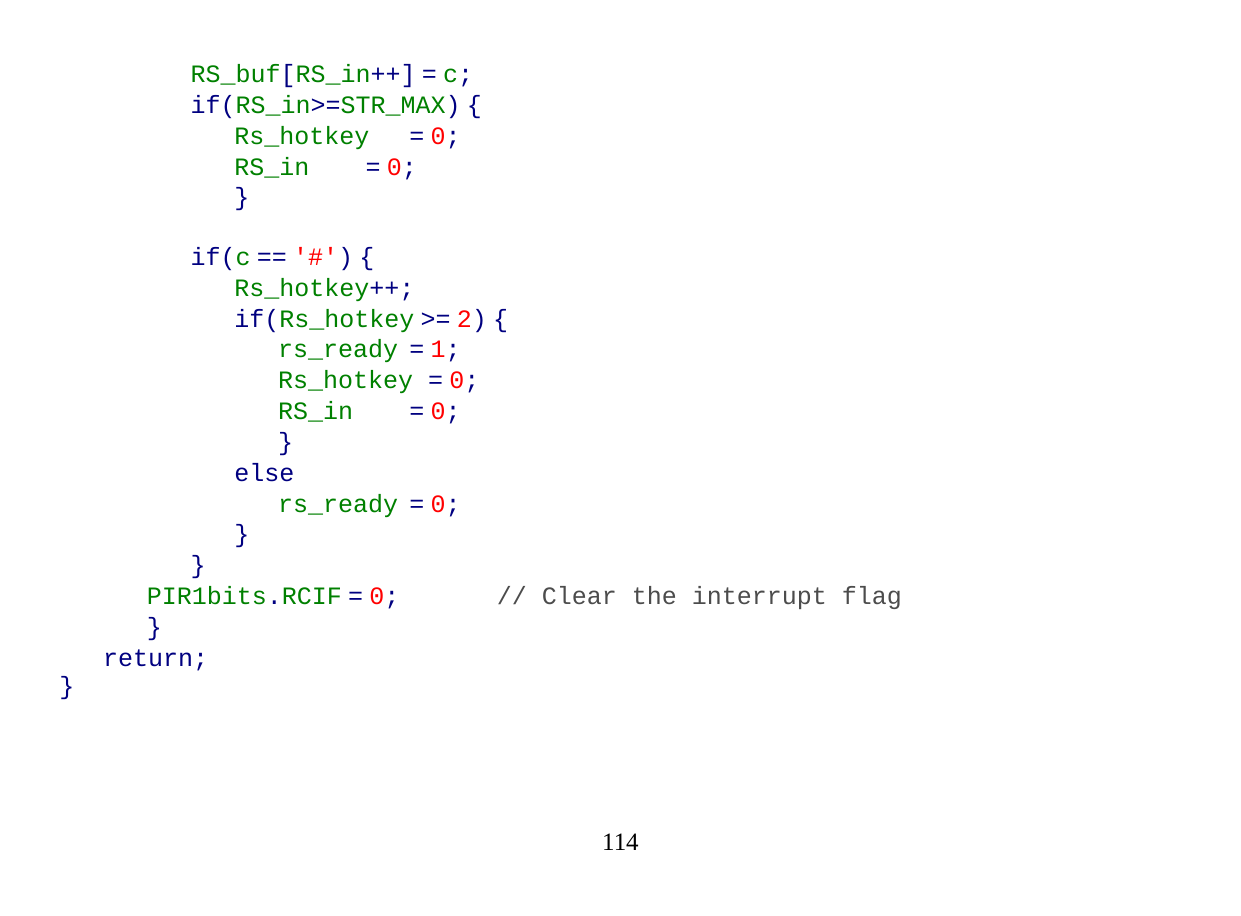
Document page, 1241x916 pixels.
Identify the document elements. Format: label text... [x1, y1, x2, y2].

text } [59, 674, 1181, 702]
text Rs_hotkey = 0; [59, 365, 1181, 396]
text } [59, 182, 1181, 213]
text if(c == '#') { [59, 242, 1181, 273]
text RS_in = 0; [59, 152, 1181, 182]
text else [59, 458, 1181, 489]
text } [59, 519, 1181, 550]
text RS_buf[RS_in++] = c; [59, 59, 1181, 90]
text rs_ready = 1; [59, 334, 1181, 365]
text PIR1bits.RCIF = 0; // Clear the interrupt flag [59, 581, 1181, 612]
text if(Rs_hotkey >= 2) { [59, 304, 1181, 334]
text } [59, 612, 1181, 643]
text } [59, 550, 1181, 581]
text RS_in = 0; [59, 396, 1181, 427]
text rs_ready = 0; [59, 489, 1181, 519]
text Rs_hotkey++; [59, 273, 1181, 304]
text if(RS_in>=STR_MAX) { [59, 90, 1181, 121]
text return; [59, 643, 1181, 674]
text } [59, 427, 1181, 458]
text Rs_hotkey = 0; [59, 121, 1181, 152]
